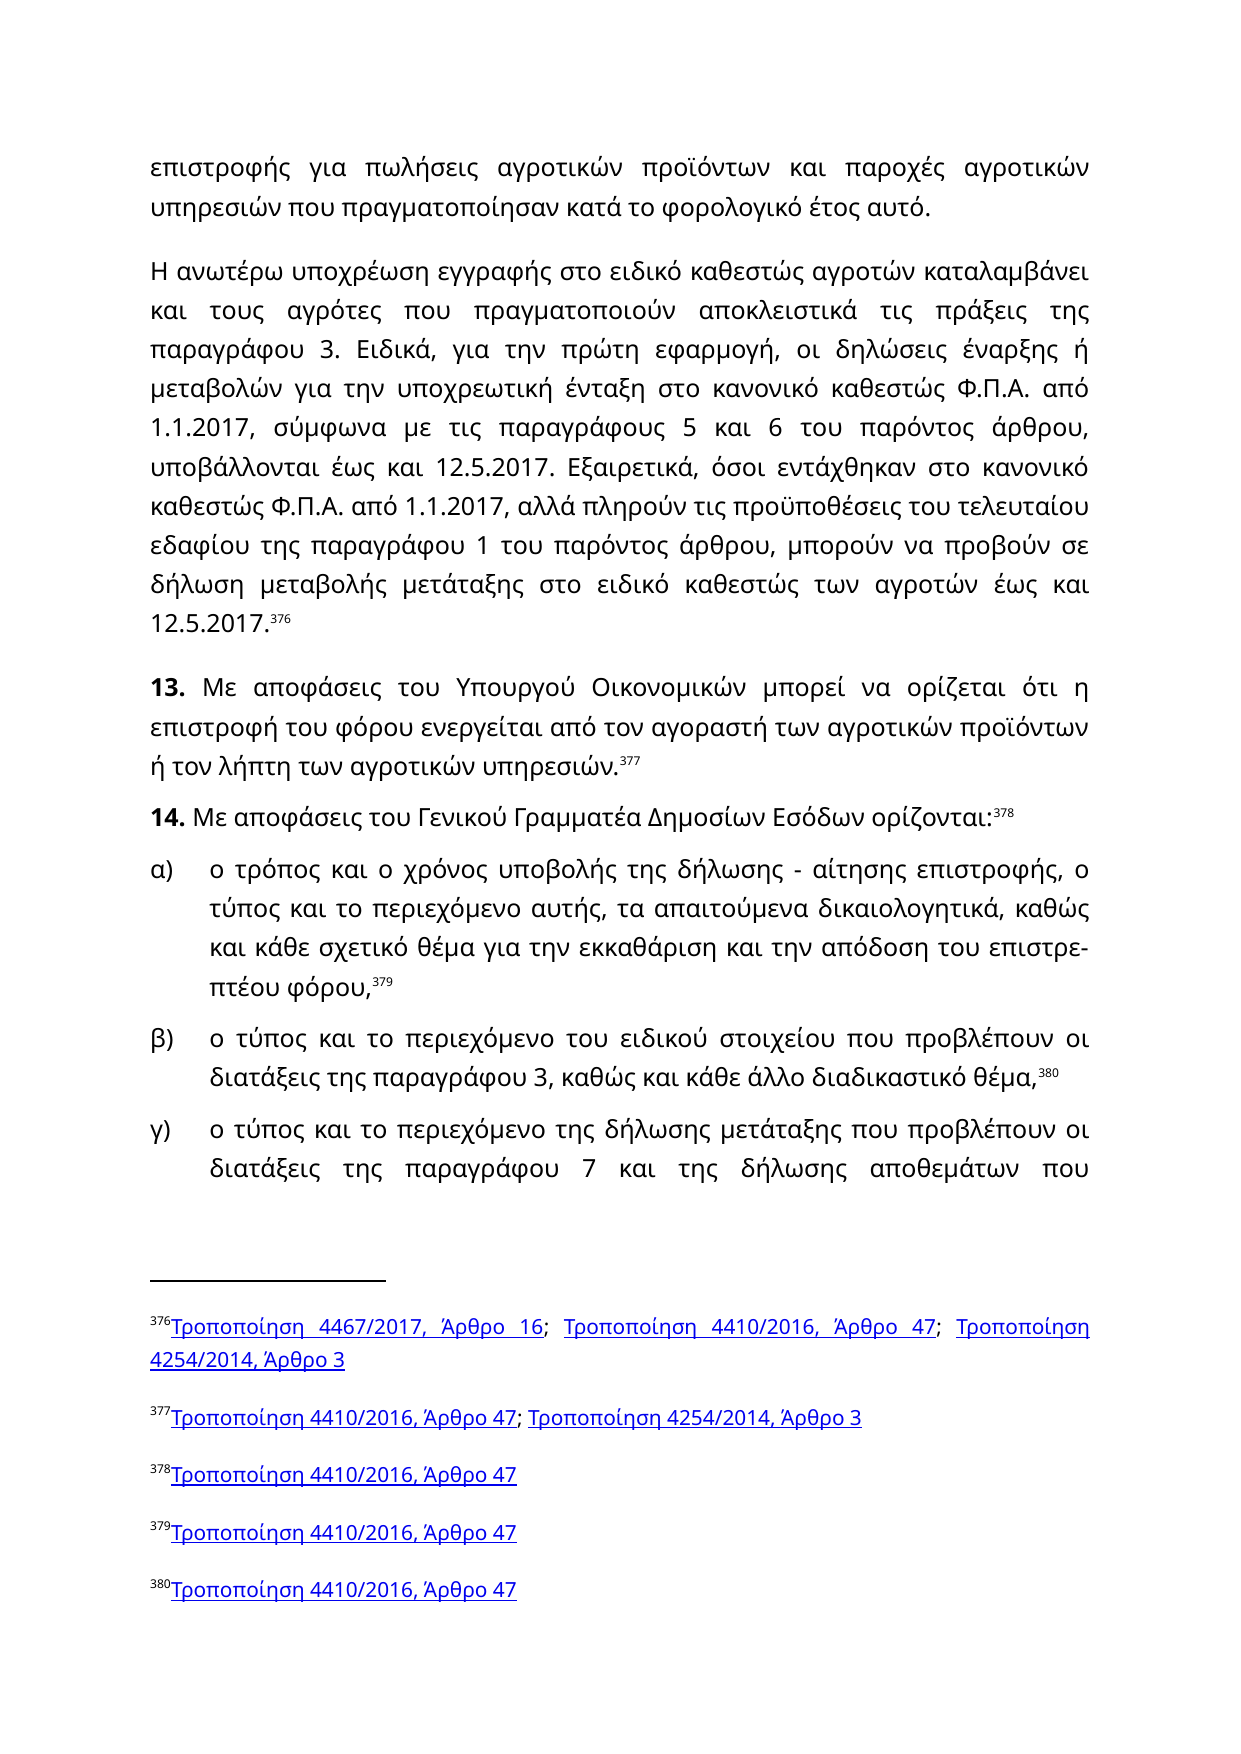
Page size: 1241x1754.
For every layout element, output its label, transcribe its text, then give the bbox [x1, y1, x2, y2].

list β) ο τύπος και το περιεχόμενο του ειδικού στοιχείου που προβλέπουν οι διατάξεις της παραγράφου 3, καθώς και κάθε άλλο διαδικαστικό θέμα, [150, 1021, 1090, 1094]
text Η ανωτέρω υποχρέωση εγγραφής στο ειδικό καθεστώς αγροτών καταλαμβάνει και τους αγρότες που πραγματοποιούν αποκλειστικά τις πράξεις της παραγράφου 3. Ειδικά, για την πρώτη εφαρμογή, οι δηλώσεις έναρξης ή μεταβολών για την υποχρεωτική ένταξη στο κανονικό καθεστώς Φ.Π.Α. από 1.1.2017, σύμφωνα με τις παραγράφους 5 και 6 του παρόντος άρθρου, υποβάλλονται έως και 12.5.2017. Εξαιρετικά, όσοι εντάχθηκαν στο κανονικό καθεστώς Φ.Π.Α. από 1.1.2017, αλλά πληρούν τις προϋποθέσεις του τελευταίου εδαφίου της παραγράφου 1 του παρόντος άρθρου, μπορούν να προβούν σε δήλωση μεταβολής μετάταξης στο ειδικό καθεστώς των αγροτών έως και 12.5.2017. [150, 253, 1090, 640]
text Τροποποίηση 4410/2016, Άρθρο 47 [150, 1576, 1090, 1604]
text Τροποποίηση 4410/2016, Άρθρο 47 [150, 1460, 1090, 1489]
list γ) ο τύπος και το περιεχόμενο της δήλωσης μετάταξης που προβλέπουν οι διατάξεις της παραγράφου 7 και της δήλωσης αποθεμάτων που [150, 1112, 1090, 1185]
text Τροποποίηση 4410/2016, Άρθρο 47; Τροποποίηση 4254/2014, Άρθρο 3 [150, 1403, 1090, 1431]
text Τροποποίηση 4467/2017, Άρθρο 16; Τροποποίηση 4410/2016, Άρθρο 47; Τροποποίηση 4254/2014, Άρθρο 3 [150, 1312, 1090, 1373]
text επιστροφής για πωλήσεις αγροτικών προϊόντων και παροχές αγροτικών υπηρεσιών που πραγματοποίησαν κατά το φορολογικό έτος αυτό. [150, 150, 1090, 223]
text Τροποποίηση 4410/2016, Άρθρο 47 [150, 1518, 1090, 1546]
text 13. Με αποφάσεις του Υπουργού Οικονομικών μπορεί να ορίζεται ότι η επιστροφή του φόρου ενεργείται από τον αγοραστή των αγροτικών προϊόντων ή τον λήπτη των αγροτικών υπηρεσιών. [150, 670, 1090, 782]
list α) ο τρόπος και ο χρόνος υποβολής της δήλωσης - αίτησης επιστροφής, ο τύπος και το περιεχόμενο αυτής, τα απαιτούμενα δικαιολογητικά, καθώς και κάθε σχετικό θέμα για την εκκαθάριση και την απόδοση του επιστρε- πτέου φόρου, [150, 852, 1090, 1003]
text 14. Με αποφάσεις του Γενικού Γραμματέα Δημοσίων Εσόδων ορίζονται: [150, 800, 1090, 834]
